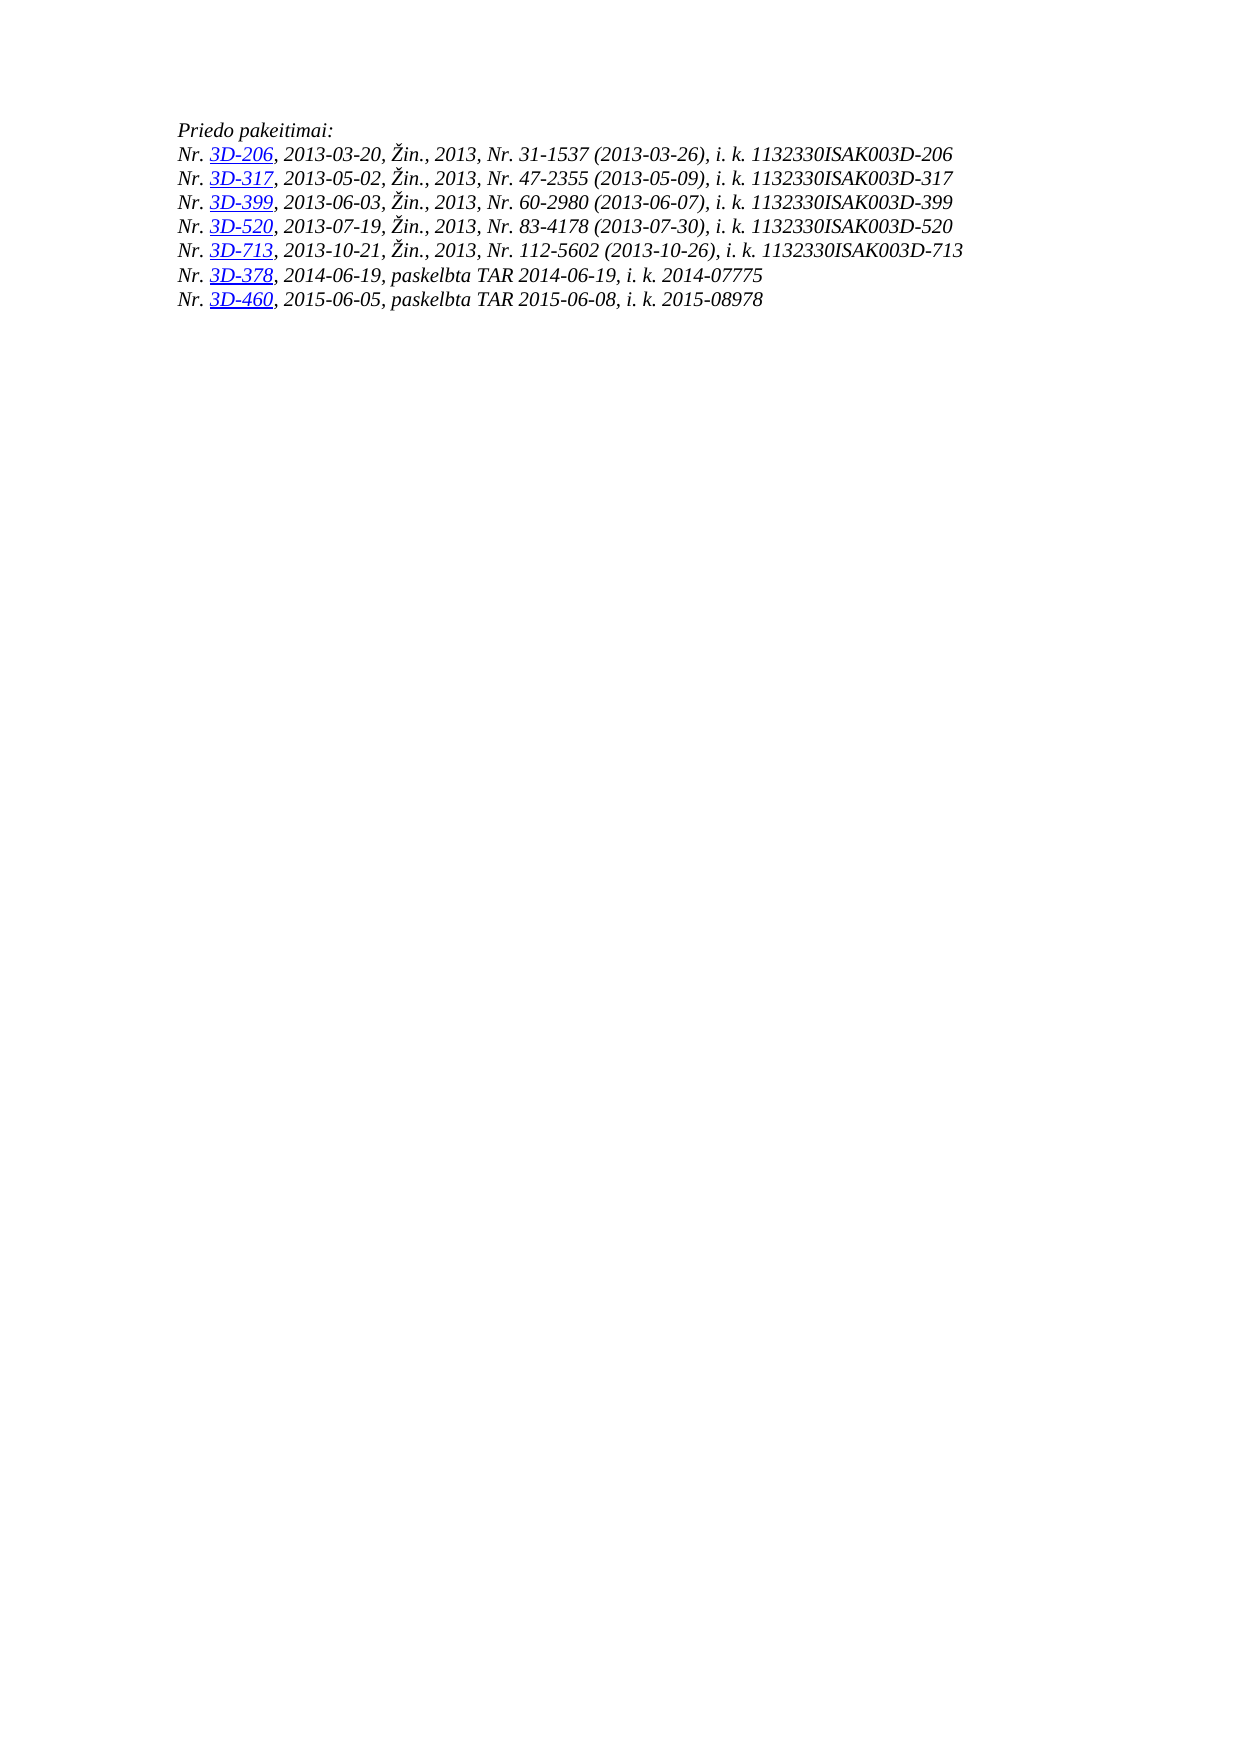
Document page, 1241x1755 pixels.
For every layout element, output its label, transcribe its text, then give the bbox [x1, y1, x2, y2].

text Nr. 3D-460, 2015-06-05, paskelbta TAR 2015-06-08, i. k. 2015-08978 [177, 287, 1122, 311]
text Nr. 3D-520, 2013-07-19, Žin., 2013, Nr. 83-4178 (2013-07-30), i. k. 1132330ISAK003D-520 [177, 214, 1122, 238]
text Nr. 3D-713, 2013-10-21, Žin., 2013, Nr. 112-5602 (2013-10-26), i. k. 1132330ISAK003D-713 [177, 238, 1122, 262]
text Nr. 3D-378, 2014-06-19, paskelbta TAR 2014-06-19, i. k. 2014-07775 [177, 262, 1122, 287]
text Nr. 3D-206, 2013-03-20, Žin., 2013, Nr. 31-1537 (2013-03-26), i. k. 1132330ISAK003D-206 [177, 142, 1122, 166]
text Priedo pakeitimai: [177, 118, 1122, 142]
text Nr. 3D-317, 2013-05-02, Žin., 2013, Nr. 47-2355 (2013-05-09), i. k. 1132330ISAK003D-317 [177, 166, 1122, 190]
text Nr. 3D-399, 2013-06-03, Žin., 2013, Nr. 60-2980 (2013-06-07), i. k. 1132330ISAK003D-399 [177, 190, 1122, 214]
